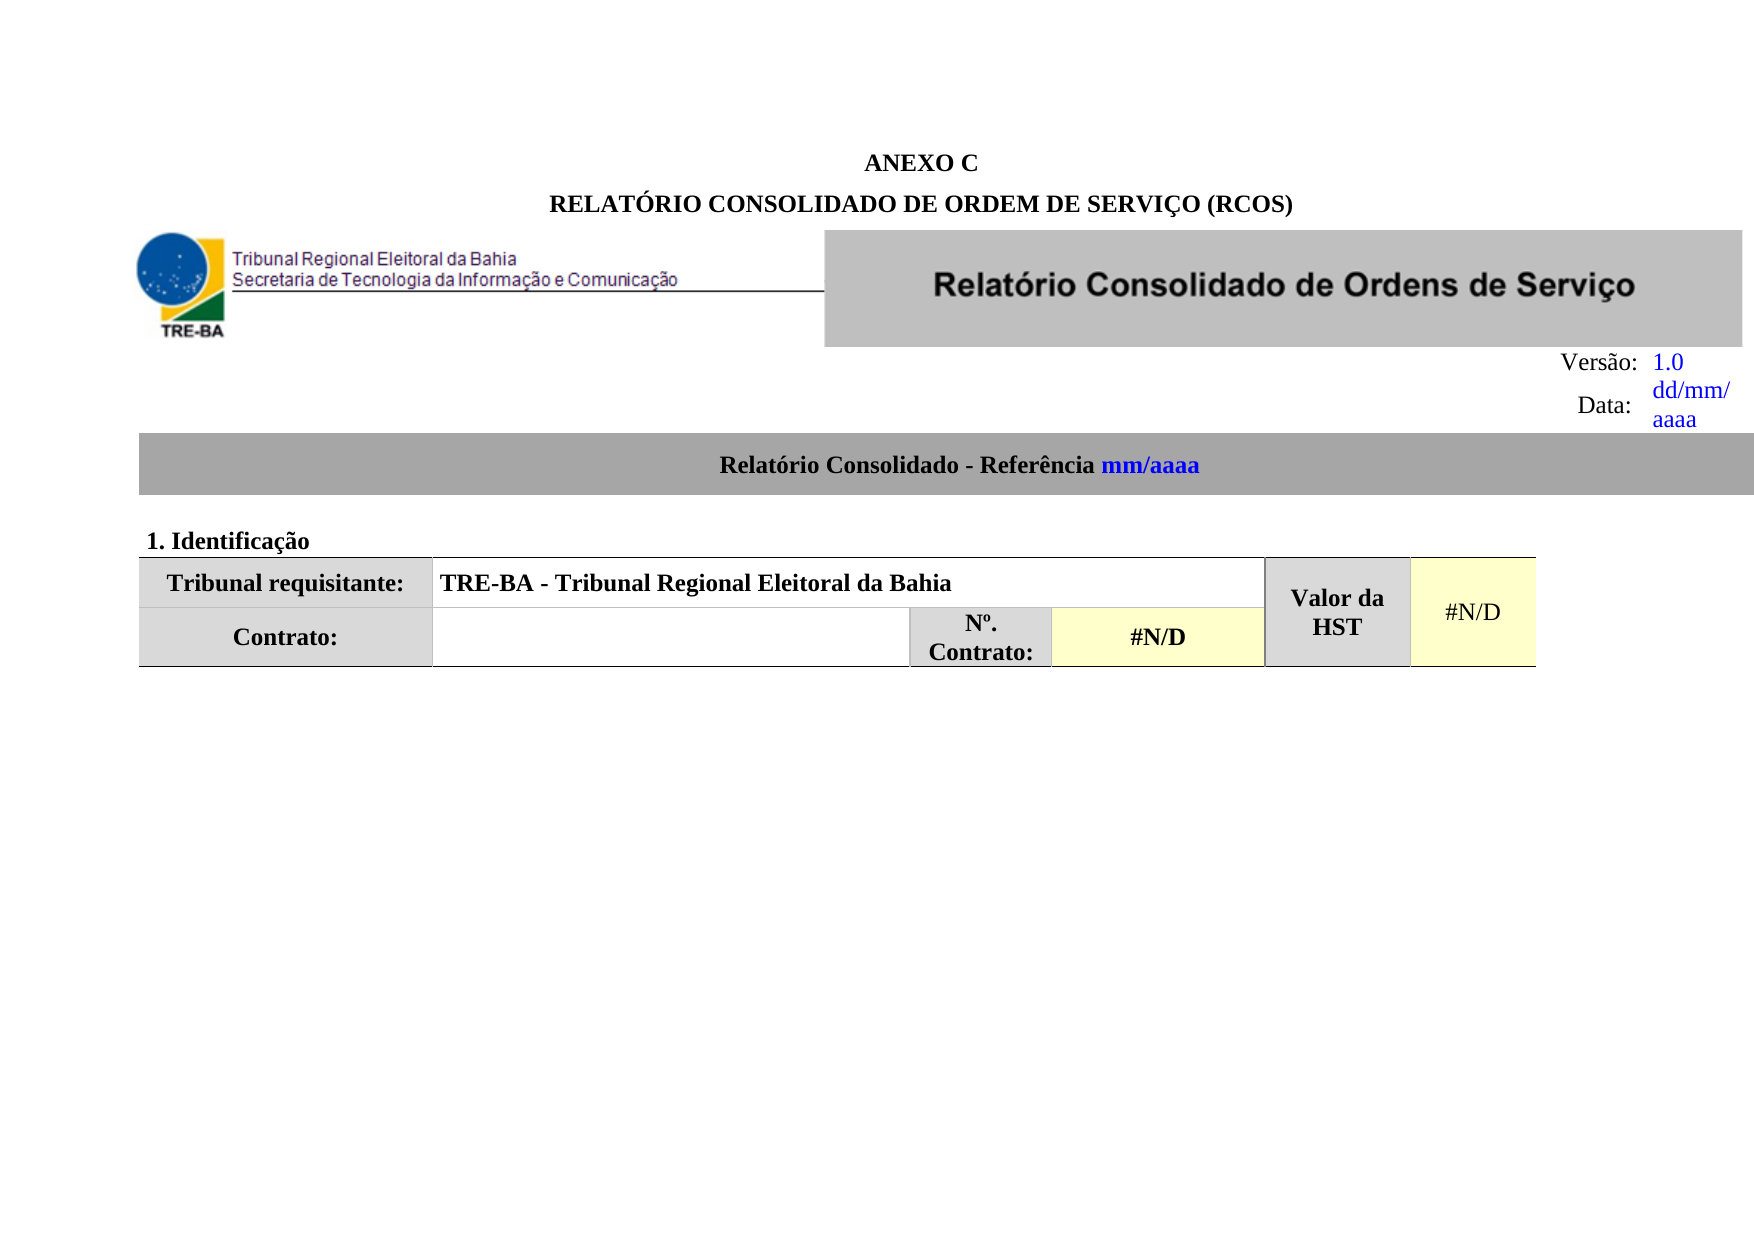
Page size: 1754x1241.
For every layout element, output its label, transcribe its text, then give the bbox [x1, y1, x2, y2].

table_cell [1410, 495, 1536, 524]
table_cell Tribunal requisitante: [139, 558, 432, 607]
table_cell [910, 524, 1052, 557]
table_cell [1265, 375, 1410, 433]
table_cell [303, 375, 432, 433]
text ANEXO C [133, 148, 1710, 176]
table_cell [432, 375, 614, 433]
table_cell #N/D [1052, 608, 1264, 666]
table_cell [303, 495, 432, 524]
table_header [791, 347, 910, 375]
table_cell Data: [1536, 375, 1645, 433]
table_cell [791, 495, 910, 524]
table_cell [1645, 607, 1754, 666]
table_header [1410, 347, 1536, 375]
table_cell [1410, 375, 1536, 433]
table_cell [1265, 495, 1410, 524]
table_cell [185, 375, 303, 433]
table_cell [910, 495, 1052, 524]
table_cell 1. Identificação [139, 524, 432, 557]
table_cell [1052, 524, 1125, 557]
table_cell [432, 524, 614, 557]
table_header [1052, 347, 1125, 375]
table_cell [432, 495, 614, 524]
table_header [303, 347, 432, 375]
table_cell TRE-BA - Tribunal Regional Eleitoral da Bahia [433, 558, 1264, 607]
table_cell [614, 524, 717, 557]
text RELATÓRIO CONSOLIDADO DE ORDEM DE SERVIÇO (RCOS) [133, 189, 1710, 218]
table_header [614, 347, 717, 375]
table_cell [1125, 375, 1264, 433]
table_cell [1536, 524, 1645, 557]
table_cell [1536, 495, 1645, 524]
table_cell [433, 608, 909, 666]
table_header 1.0 [1645, 347, 1754, 375]
table_cell [1125, 524, 1264, 557]
table_cell [139, 375, 185, 433]
table_cell [1410, 524, 1536, 557]
table_cell [910, 375, 1052, 433]
table_header Versão: [1536, 347, 1645, 375]
table_cell [139, 495, 185, 524]
table_cell [1052, 495, 1125, 524]
table_cell dd/mm/aaaa [1645, 375, 1754, 433]
table_header [432, 347, 614, 375]
table_cell [718, 495, 791, 524]
table_cell #N/D [1411, 558, 1536, 666]
table_cell [718, 375, 791, 433]
table_cell [1052, 375, 1125, 433]
table_cell Contrato: [139, 608, 432, 666]
table_header [1125, 347, 1264, 375]
table_cell Relatório Consolidado - Referência mm/aaaa [139, 433, 1754, 495]
table_cell [791, 375, 910, 433]
table_header [910, 347, 1052, 375]
table_header [1265, 347, 1410, 375]
table_header [185, 347, 303, 375]
table_header [139, 347, 185, 375]
table_cell [614, 375, 717, 433]
table_cell [614, 495, 717, 524]
table_cell [1536, 607, 1645, 666]
table_cell [1125, 495, 1264, 524]
table_cell [185, 495, 303, 524]
table_cell [1645, 495, 1754, 524]
table_cell [1265, 524, 1410, 557]
table_cell Valor da HST [1266, 558, 1410, 666]
table_cell [1536, 557, 1645, 607]
table_cell Nº. Contrato: [911, 608, 1051, 666]
table_cell [1645, 524, 1754, 557]
table_cell [718, 524, 791, 557]
table_cell [1645, 557, 1754, 607]
table_header [718, 347, 791, 375]
table_cell [791, 524, 910, 557]
